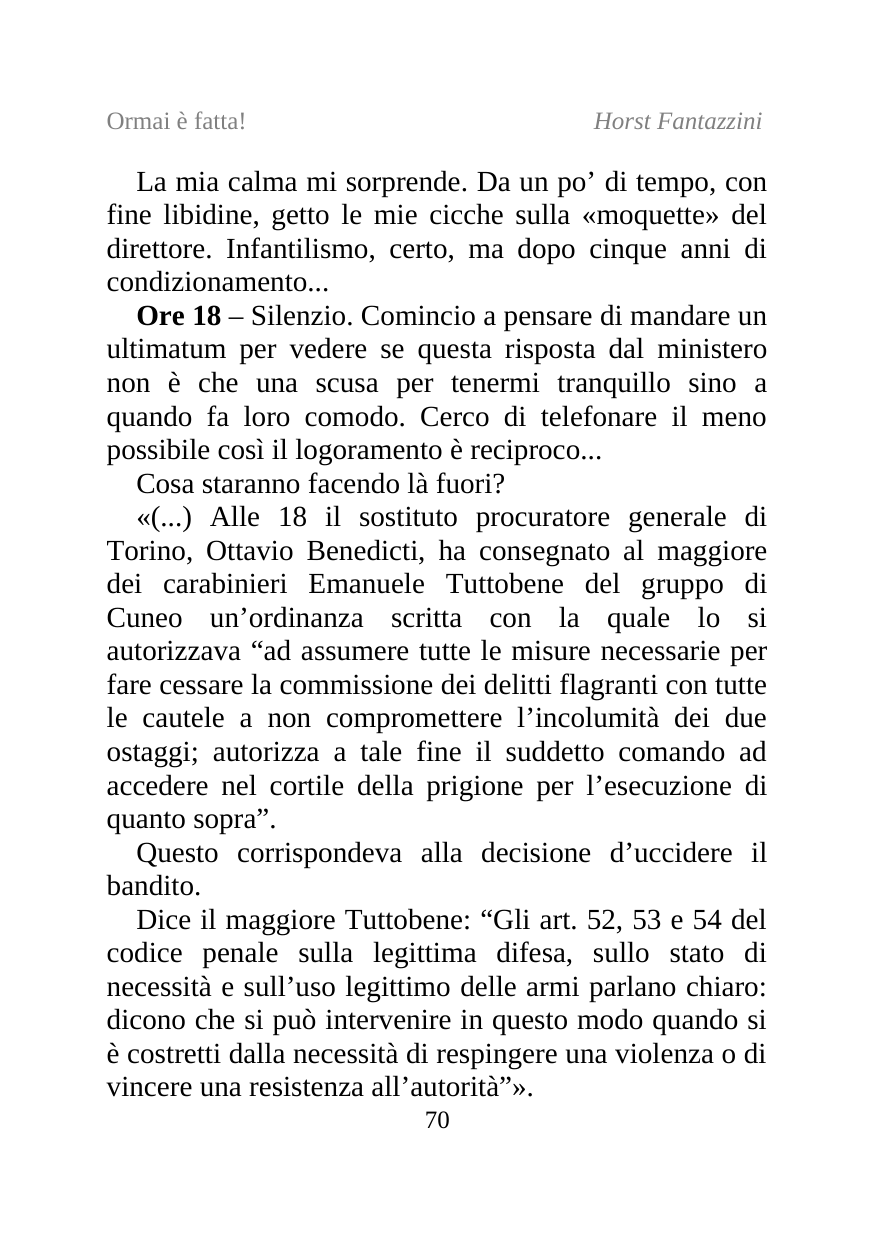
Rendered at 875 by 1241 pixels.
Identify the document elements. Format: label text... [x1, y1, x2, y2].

text Dice il maggiore Tuttobene: “Gli art. 52, 53 e 54 del codice penale sulla legittima difesa, sullo stato di necessità e sull’uso legittimo delle armi parlano chiaro: dicono che si può intervenire in questo modo quando si è costretti dalla necessità di respingere una violenza o di vincere una resistenza all’autorità”». [106, 902, 768, 1103]
text Cosa staranno facendo là fuori? [106, 466, 768, 499]
text La mia calma mi sorprende. Da un po’ di tempo, con fine libidine, getto le mie cicche sulla «moquette» del direttore. Infantilismo, certo, ma dopo cinque anni di condizionamento... [106, 164, 768, 298]
text Questo corrispondeva alla decisione d’uccidere il bandito. [106, 835, 768, 902]
text Ore 18 – Silenzio. Comincio a pensare di mandare un ultimatum per vedere se questa risposta dal ministero non è che una scusa per tenermi tranquillo sino a quando fa loro comodo. Cerco di telefonare il meno possibile così il logoramento è reciproco... [106, 298, 768, 466]
text «(...) Alle 18 il sostituto procuratore generale di Torino, Ottavio Benedicti, ha consegnato al maggiore dei carabinieri Emanuele Tuttobene del gruppo di Cuneo un’ordinanza scritta con la quale lo si autorizzava “ad assumere tutte le misure necessarie per fare cessare la commissione dei delitti flagranti con tutte le cautele a non compromettere l’incolumità dei due ostaggi; autorizza a tale fine il suddetto comando ad accedere nel cortile della prigione per l’esecuzione di quanto sopra”. [106, 499, 768, 835]
